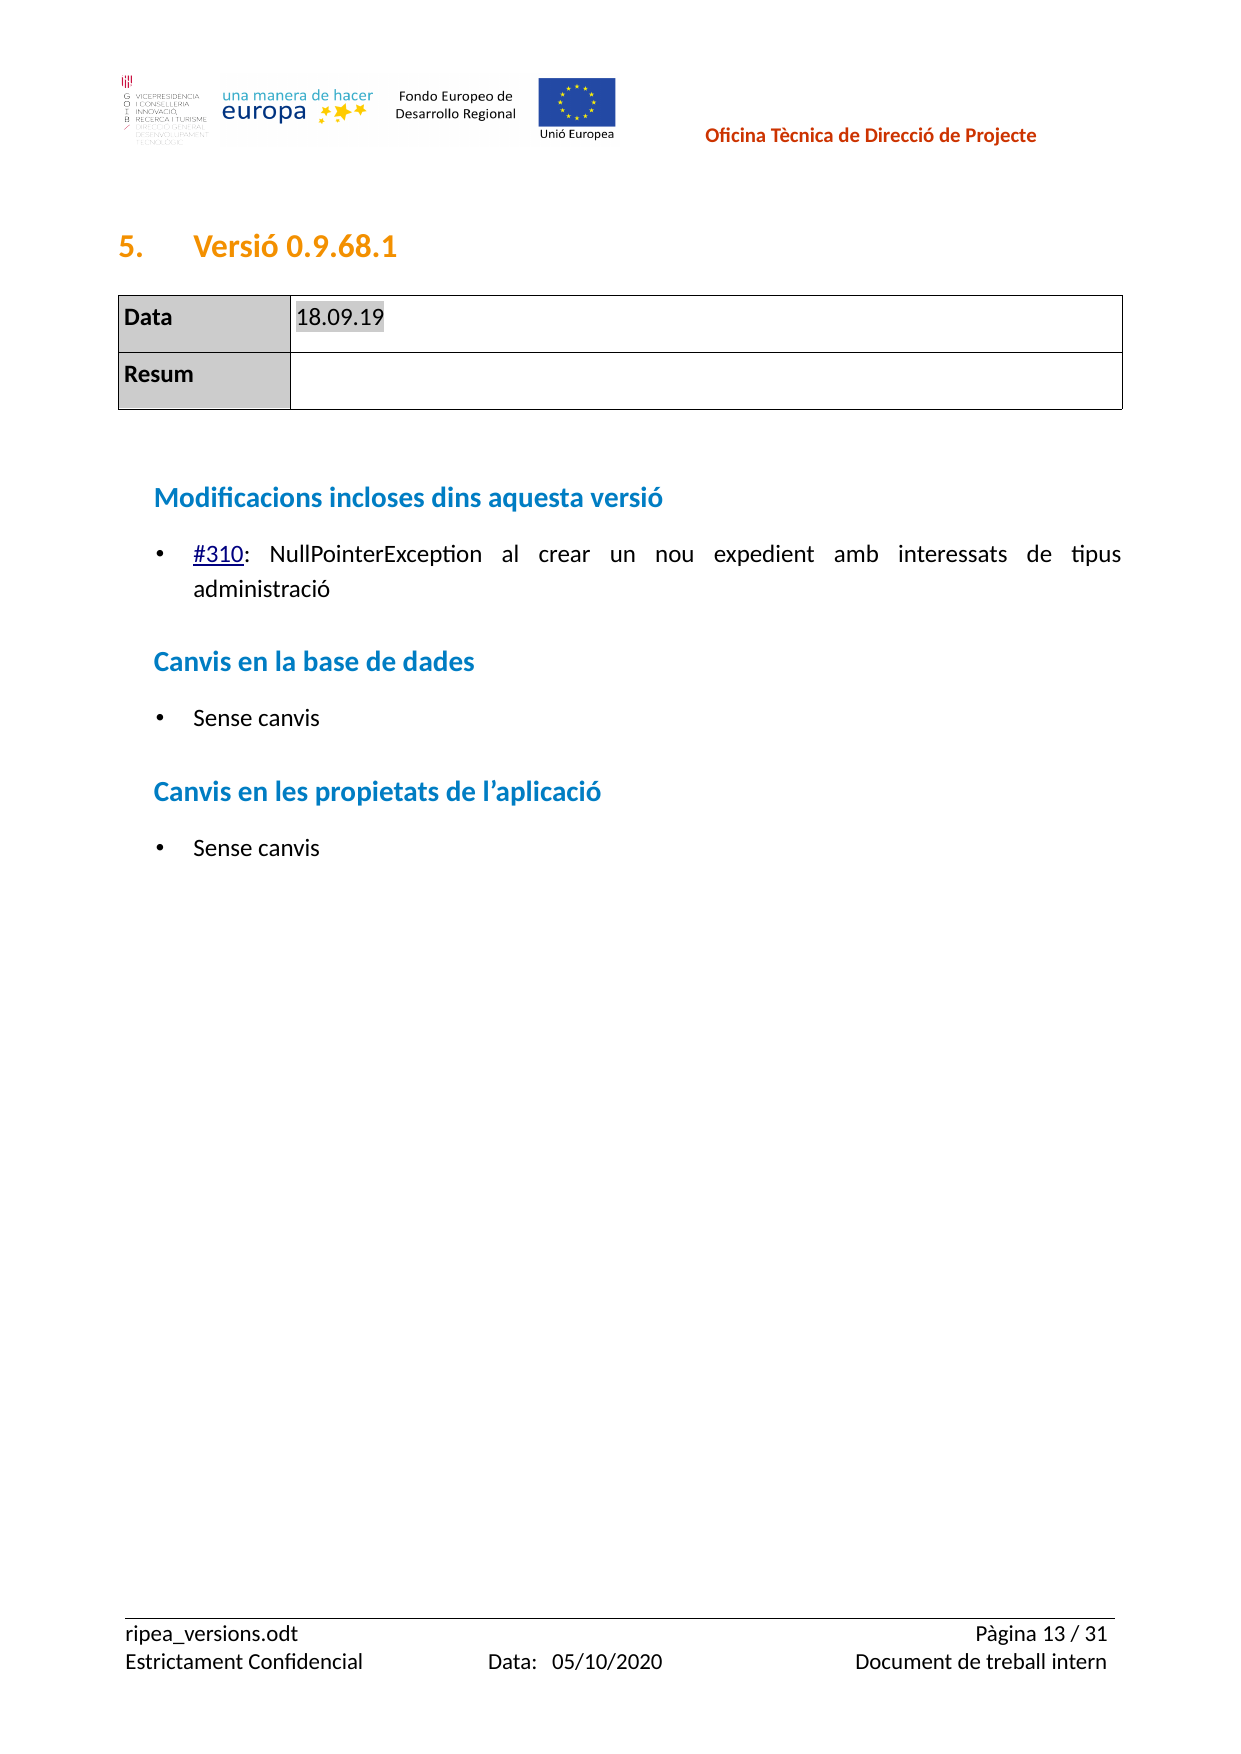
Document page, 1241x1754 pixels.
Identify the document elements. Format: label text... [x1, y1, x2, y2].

picture [219, 73, 621, 147]
table_cell [291, 353, 1122, 408]
list Sense canvis [156, 703, 1122, 733]
list Sense canvis [156, 832, 1122, 863]
subtitle Canvis en les propietats de l’aplicació [153, 773, 1122, 808]
table_header Data [119, 296, 290, 352]
subtitle Modificacions incloses dins aquesta versió [153, 479, 1122, 514]
table_header 18.09.19 [291, 296, 1122, 352]
picture [118, 73, 213, 147]
table_cell Resum [119, 353, 290, 408]
subtitle Canvis en la base de dades [153, 643, 1122, 679]
list #310: NullPointerException al crear un nou expedient amb interessats de tipus administració [156, 538, 1122, 604]
subtitle Versió 0.9.68.1 [118, 225, 1122, 266]
